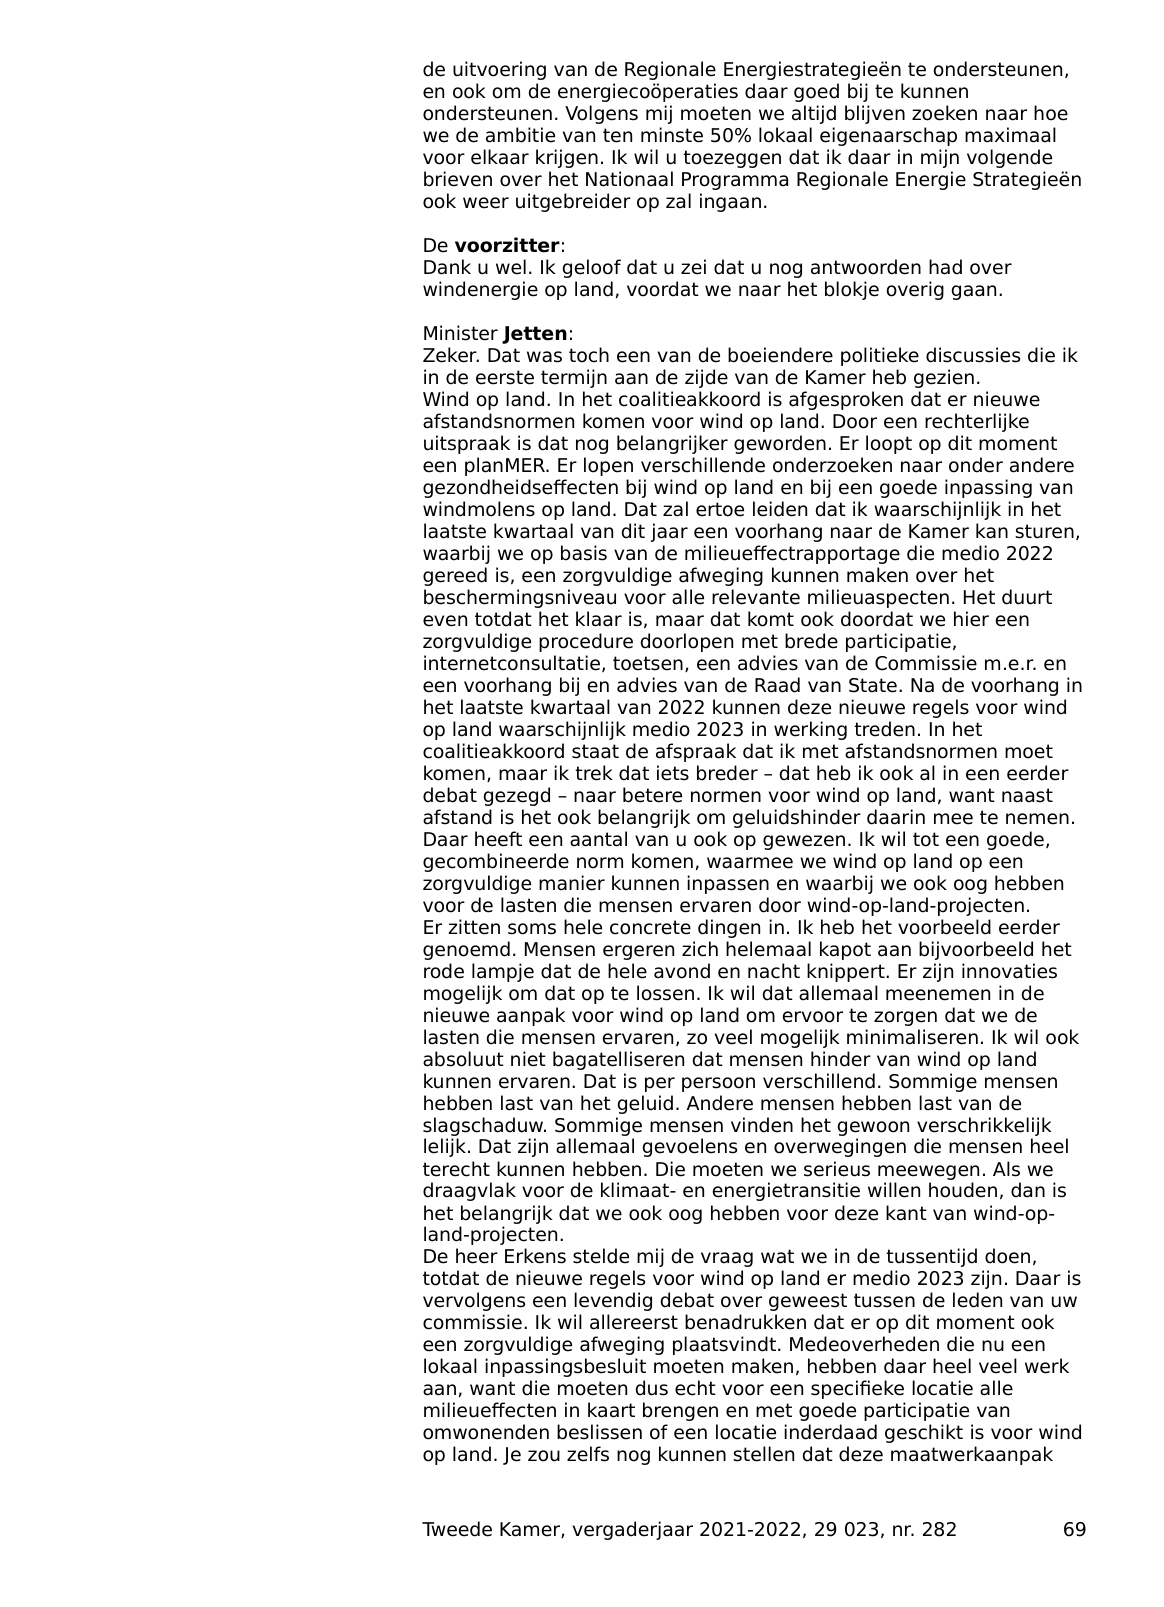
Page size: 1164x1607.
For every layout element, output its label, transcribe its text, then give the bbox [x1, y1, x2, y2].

text De heer Erkens stelde mij de vraag wat we in de tussentijd doen, totdat de nieuwe regels voor wind op land er medio 2023 zijn. Daar is vervolgens een levendig debat over geweest tussen de leden van uw commissie. Ik wil allereerst benadrukken dat er op dit moment ook een zorgvuldige afweging plaatsvindt. Medeoverheden die nu een lokaal inpassingsbesluit moeten maken, hebben daar heel veel werk aan, want die moeten dus echt voor een specifieke locatie alle milieueffecten in kaart brengen en met goede participatie van omwonenden beslissen of een locatie inderdaad geschikt is voor wind op land. Je zou zelfs nog kunnen stellen dat deze maatwerkaanpak [422, 1246, 1087, 1466]
text Er zitten soms hele concrete dingen in. Ik heb het voorbeeld eerder genoemd. Mensen ergeren zich helemaal kapot aan bijvoorbeeld het rode lampje dat de hele avond en nacht knippert. Er zijn innovaties mogelijk om dat op te lossen. Ik wil dat allemaal meenemen in de nieuwe aanpak voor wind op land om ervoor te zorgen dat we de lasten die mensen ervaren, zo veel mogelijk minimaliseren. Ik wil ook absoluut niet bagatelliseren dat mensen hinder van wind op land kunnen ervaren. Dat is per persoon verschillend. Sommige mensen hebben last van het geluid. Andere mensen hebben last van de slagschaduw. Sommige mensen vinden het gewoon verschrikkelijk lelijk. Dat zijn allemaal gevoelens en overwegingen die mensen heel terecht kunnen hebben. Die moeten we serieus meewegen. Als we draagvlak voor de klimaat- en energietransitie willen houden, dan is het belangrijk dat we ook oog hebben voor deze kant van wind-op-land-projecten. [422, 917, 1087, 1246]
text Dank u wel. Ik geloof dat u zei dat u nog antwoorden had over windenergie op land, voordat we naar het blokje overig gaan. [422, 257, 1087, 301]
text Zeker. Dat was toch een van de boeiendere politieke discussies die ik in de eerste termijn aan de zijde van de Kamer heb gezien. [422, 345, 1087, 389]
text Minister Jetten: [422, 323, 1087, 345]
text de uitvoering van de Regionale Energiestrategieën te ondersteunen, en ook om de energiecoöperaties daar goed bij te kunnen ondersteunen. Volgens mij moeten we altijd blijven zoeken naar hoe we de ambitie van ten minste 50% lokaal eigenaarschap maximaal voor elkaar krijgen. Ik wil u toezeggen dat ik daar in mijn volgende brieven over het Nationaal Programma Regionale Energie Strategieën ook weer uitgebreider op zal ingaan. [422, 59, 1087, 213]
text De voorzitter: [422, 235, 1087, 257]
text Wind op land. In het coalitieakkoord is afgesproken dat er nieuwe afstandsnormen komen voor wind op land. Door een rechterlijke uitspraak is dat nog belangrijker geworden. Er loopt op dit moment een planMER. Er lopen verschillende onderzoeken naar onder andere gezondheidseffecten bij wind op land en bij een goede inpassing van windmolens op land. Dat zal ertoe leiden dat ik waarschijnlijk in het laatste kwartaal van dit jaar een voorhang naar de Kamer kan sturen, waarbij we op basis van de milieueffectrapportage die medio 2022 gereed is, een zorgvuldige afweging kunnen maken over het beschermingsniveau voor alle relevante milieuaspecten. Het duurt even totdat het klaar is, maar dat komt ook doordat we hier een zorgvuldige procedure doorlopen met brede participatie, internetconsultatie, toetsen, een advies van de Commissie m.e.r. en een voorhang bij en advies van de Raad van State. Na de voorhang in het laatste kwartaal van 2022 kunnen deze nieuwe regels voor wind op land waarschijnlijk medio 2023 in werking treden. In het coalitieakkoord staat de afspraak dat ik met afstandsnormen moet komen, maar ik trek dat iets breder – dat heb ik ook al in een eerder debat gezegd – naar betere normen voor wind op land, want naast afstand is het ook belangrijk om geluidshinder daarin mee te nemen. Daar heeft een aantal van u ook op gewezen. Ik wil tot een goede, gecombineerde norm komen, waarmee we wind op land op een zorgvuldige manier kunnen inpassen en waarbij we ook oog hebben voor de lasten die mensen ervaren door wind-op-land-projecten. [422, 389, 1087, 917]
